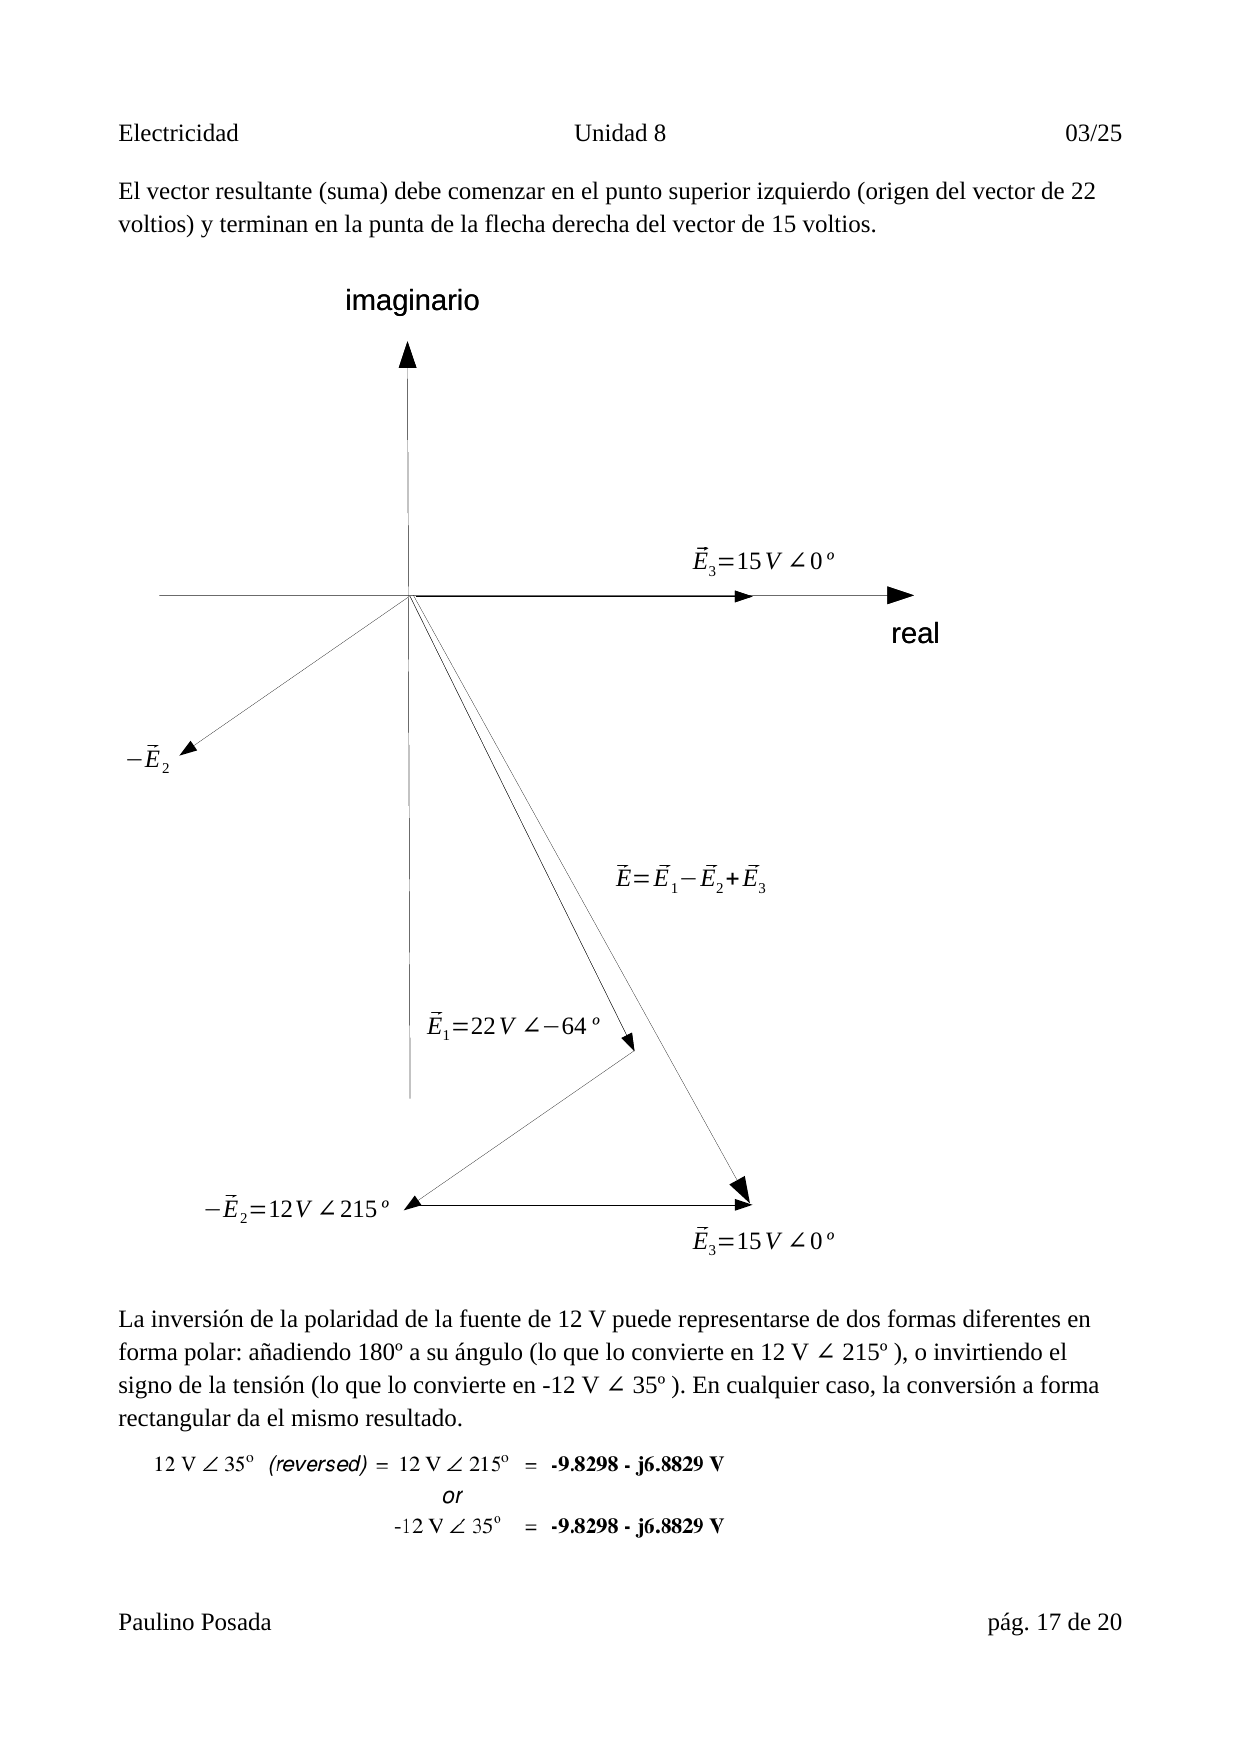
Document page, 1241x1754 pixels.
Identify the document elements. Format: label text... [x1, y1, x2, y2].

picture [149, 1451, 737, 1543]
text El vector resultante (suma) debe comenzar en el punto superior izquierdo (origen del vector de 22 voltios) y terminan en la punta de la flecha derecha del vector de 15 voltios. [118, 176, 1122, 238]
text La inversión de la polaridad de la fuente de 12 V puede representarse de dos formas diferentes en forma polar: añadiendo 180º a su ángulo (lo que lo convierte en 12 V ∠ 215º ), o invirtiendo el signo de la tensión (lo que lo convierte en -12 V ∠ 35º ). En cualquier caso, la conversión a forma rectangular da el mismo resultado. [118, 1304, 1122, 1432]
